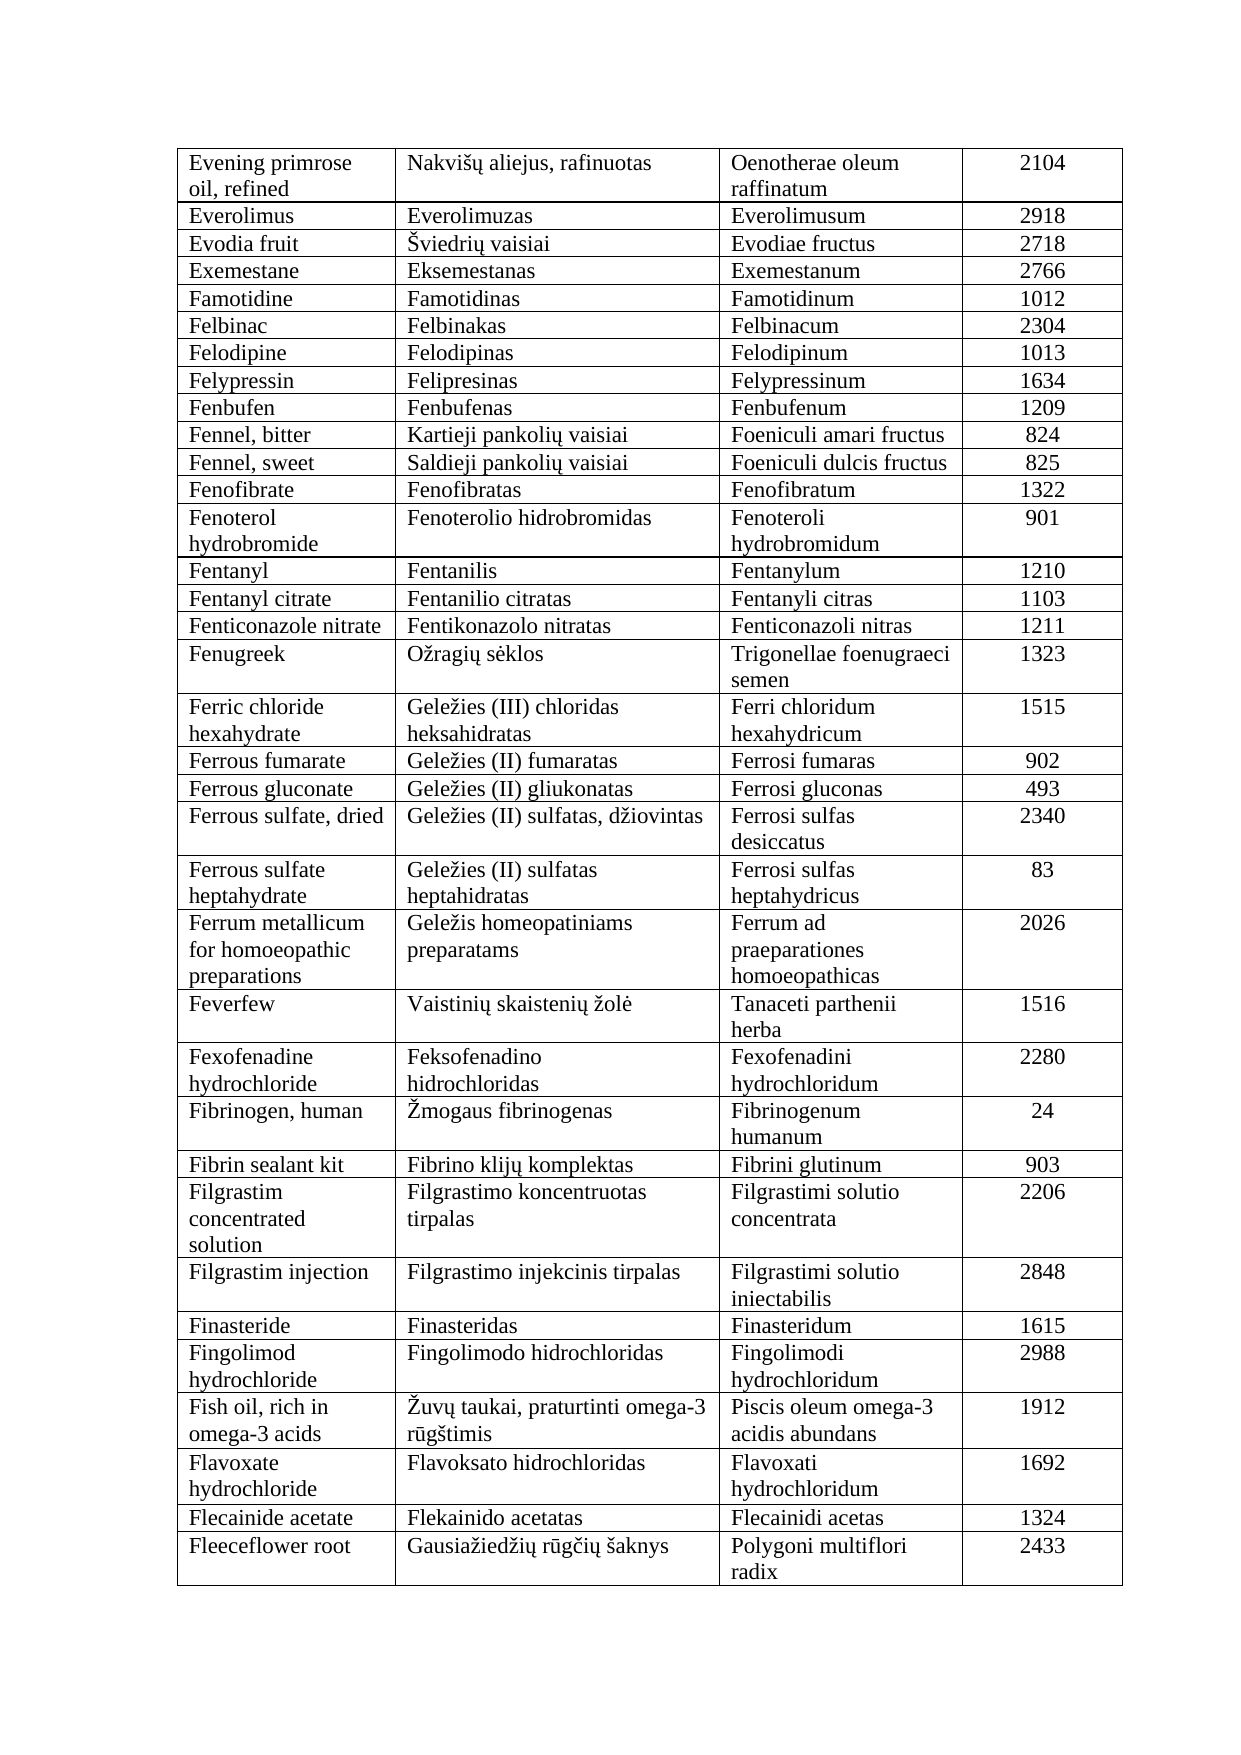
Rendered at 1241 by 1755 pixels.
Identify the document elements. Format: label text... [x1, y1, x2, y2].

table_cell Fenticonazoli nitras [720, 612, 962, 639]
table_cell Felypressinum [720, 367, 962, 393]
table_cell Everolimusum [720, 203, 962, 229]
table_cell Fibrini glutinum [720, 1151, 962, 1177]
table_cell Ferrosi fumaras [720, 747, 962, 773]
table_cell Everolimus [178, 203, 395, 229]
table_cell Ferrosi sulfas desiccatus [720, 802, 962, 855]
table_cell Ferrous fumarate [178, 747, 395, 773]
table_cell 1324 [963, 1505, 1122, 1531]
table_cell Ferric chloride hexahydrate [178, 694, 395, 746]
table_cell Fenoterolio hidrobromidas [396, 504, 719, 556]
table_cell 1615 [963, 1312, 1122, 1338]
table_cell 1210 [963, 558, 1122, 584]
table_cell Fenofibratas [396, 476, 719, 503]
table_cell Filgrastimo koncentruotas tirpalas [396, 1178, 719, 1257]
table_cell Filgrastim injection [178, 1258, 395, 1311]
table_cell 2718 [963, 230, 1122, 256]
table_cell Fentanyl citrate [178, 585, 395, 611]
table_cell Fenofibratum [720, 476, 962, 503]
table_cell Fibrin sealant kit [178, 1151, 395, 1177]
table_cell Filgrastimo injekcinis tirpalas [396, 1258, 719, 1311]
table_cell Exemestanum [720, 257, 962, 283]
table_cell Fenbufenas [396, 394, 719, 421]
table_cell Trigonellae foenugraeci semen [720, 640, 962, 692]
table_cell Fentanylum [720, 558, 962, 584]
table_cell Evening primrose oil, refined [178, 149, 395, 201]
table_cell Felipresinas [396, 367, 719, 393]
table_cell Flavoksato hidrochloridas [396, 1449, 719, 1503]
table_cell Geležies (II) sulfatas heptahidratas [396, 856, 719, 908]
table_cell Fenoteroli hydrobromidum [720, 504, 962, 556]
table_cell Felodipinas [396, 339, 719, 366]
table_cell 1516 [963, 990, 1122, 1042]
table_cell Flecainidi acetas [720, 1505, 962, 1531]
table_cell Piscis oleum omega-3 acidis abundans [720, 1393, 962, 1448]
table_cell Flecainide acetate [178, 1505, 395, 1531]
table_cell Saldieji pankolių vaisiai [396, 449, 719, 475]
table_cell 24 [963, 1097, 1122, 1150]
table_cell 2280 [963, 1043, 1122, 1096]
table_cell Ferrum metallicum for homoeopathic preparations [178, 910, 395, 988]
table_cell Fibrino klijų komplektas [396, 1151, 719, 1177]
table_cell Fexofenadini hydrochloridum [720, 1043, 962, 1096]
table_cell Filgrastimi solutio concentrata [720, 1178, 962, 1257]
table_cell Fingolimodo hidrochloridas [396, 1340, 719, 1392]
table_cell Fentikonazolo nitratas [396, 612, 719, 639]
table_cell Fennel, bitter [178, 422, 395, 448]
table_cell Evodiae fructus [720, 230, 962, 256]
table_cell Ferri chloridum hexahydricum [720, 694, 962, 746]
table_cell Flavoxate hydrochloride [178, 1449, 395, 1503]
table_cell Feverfew [178, 990, 395, 1042]
table_cell Geležies (II) sulfatas, džiovintas [396, 802, 719, 855]
table_cell Felbinac [178, 312, 395, 338]
table_cell Fentanilis [396, 558, 719, 584]
table_cell 493 [963, 775, 1122, 801]
table_cell Felodipinum [720, 339, 962, 366]
table_cell Foeniculi amari fructus [720, 422, 962, 448]
table_cell 2104 [963, 149, 1122, 201]
table_cell 2988 [963, 1340, 1122, 1392]
table_cell Famotidinas [396, 285, 719, 311]
table_cell 2026 [963, 910, 1122, 988]
table_cell Finasteride [178, 1312, 395, 1338]
table_cell Felodipine [178, 339, 395, 366]
table_cell Flavoxati hydrochloridum [720, 1449, 962, 1503]
table_cell 1634 [963, 367, 1122, 393]
table_cell Fexofenadine hydrochloride [178, 1043, 395, 1096]
table_cell 824 [963, 422, 1122, 448]
table_cell Ferrum ad praeparationes homoeopathicas [720, 910, 962, 988]
table_cell 2918 [963, 203, 1122, 229]
table_cell 2433 [963, 1532, 1122, 1584]
table_cell 1211 [963, 612, 1122, 639]
table_cell 2766 [963, 257, 1122, 283]
table_cell 902 [963, 747, 1122, 773]
table_cell Geležies (II) gliukonatas [396, 775, 719, 801]
table_cell 825 [963, 449, 1122, 475]
table_cell Felbinacum [720, 312, 962, 338]
table_cell Gausiažiedžių rūgčių šaknys [396, 1532, 719, 1584]
table_cell Fleeceflower root [178, 1532, 395, 1584]
table_cell Šviedrių vaisiai [396, 230, 719, 256]
table_cell Fentanyli citras [720, 585, 962, 611]
table_cell Flekainido acetatas [396, 1505, 719, 1531]
table_cell Fentanyl [178, 558, 395, 584]
table_cell Fenticonazole nitrate [178, 612, 395, 639]
table_cell Oenotherae oleum raffinatum [720, 149, 962, 201]
table_cell Fingolimod hydrochloride [178, 1340, 395, 1392]
table_cell Fibrinogenum humanum [720, 1097, 962, 1150]
table_cell 83 [963, 856, 1122, 908]
table_cell Geležies (II) fumaratas [396, 747, 719, 773]
table_cell 2304 [963, 312, 1122, 338]
table_cell 1209 [963, 394, 1122, 421]
table_cell Žuvų taukai, praturtinti omega-3 rūgštimis [396, 1393, 719, 1448]
table_cell Nakvišų aliejus, rafinuotas [396, 149, 719, 201]
table_cell Filgrastimi solutio iniectabilis [720, 1258, 962, 1311]
table_cell Eksemestanas [396, 257, 719, 283]
table_cell Polygoni multiflori radix [720, 1532, 962, 1584]
table_cell 2206 [963, 1178, 1122, 1257]
table_cell Evodia fruit [178, 230, 395, 256]
table_cell 1103 [963, 585, 1122, 611]
table_cell Finasteridum [720, 1312, 962, 1338]
table_cell Ožragių sėklos [396, 640, 719, 692]
table_cell Tanaceti parthenii herba [720, 990, 962, 1042]
table_cell Fentanilio citratas [396, 585, 719, 611]
table_cell Fenbufenum [720, 394, 962, 421]
table_cell Ferrosi gluconas [720, 775, 962, 801]
table_cell Geležis homeopatiniams preparatams [396, 910, 719, 988]
table_cell Fenoterol hydrobromide [178, 504, 395, 556]
table_cell Kartieji pankolių vaisiai [396, 422, 719, 448]
table_cell Vaistinių skaistenių žolė [396, 990, 719, 1042]
table_cell Fenbufen [178, 394, 395, 421]
table_cell Felypressin [178, 367, 395, 393]
table_cell Fibrinogen, human [178, 1097, 395, 1150]
table_cell Fennel, sweet [178, 449, 395, 475]
table_cell 1322 [963, 476, 1122, 503]
table_cell Ferrous sulfate, dried [178, 802, 395, 855]
table_cell Geležies (III) chloridas heksahidratas [396, 694, 719, 746]
table_cell Exemestane [178, 257, 395, 283]
table_cell Finasteridas [396, 1312, 719, 1338]
table_cell 2340 [963, 802, 1122, 855]
table_cell Ferrosi sulfas heptahydricus [720, 856, 962, 908]
table_cell 901 [963, 504, 1122, 556]
table_cell 1013 [963, 339, 1122, 366]
table_cell Fish oil, rich in omega-3 acids [178, 1393, 395, 1448]
table_cell Feksofenadino hidrochloridas [396, 1043, 719, 1096]
table_cell 903 [963, 1151, 1122, 1177]
table_cell Žmogaus fibrinogenas [396, 1097, 719, 1150]
table_cell 1912 [963, 1393, 1122, 1448]
table_cell 1692 [963, 1449, 1122, 1503]
table_cell Fenugreek [178, 640, 395, 692]
table_cell 1323 [963, 640, 1122, 692]
table_cell Famotidinum [720, 285, 962, 311]
table_cell 1515 [963, 694, 1122, 746]
table_cell Felbinakas [396, 312, 719, 338]
table_cell Everolimuzas [396, 203, 719, 229]
table_cell 1012 [963, 285, 1122, 311]
table_cell Famotidine [178, 285, 395, 311]
table_cell Fenofibrate [178, 476, 395, 503]
table_cell Foeniculi dulcis fructus [720, 449, 962, 475]
table_cell Ferrous sulfate heptahydrate [178, 856, 395, 908]
table_cell Ferrous gluconate [178, 775, 395, 801]
table_cell Fingolimodi hydrochloridum [720, 1340, 962, 1392]
table_cell Filgrastim concentrated solution [178, 1178, 395, 1257]
table_cell 2848 [963, 1258, 1122, 1311]
